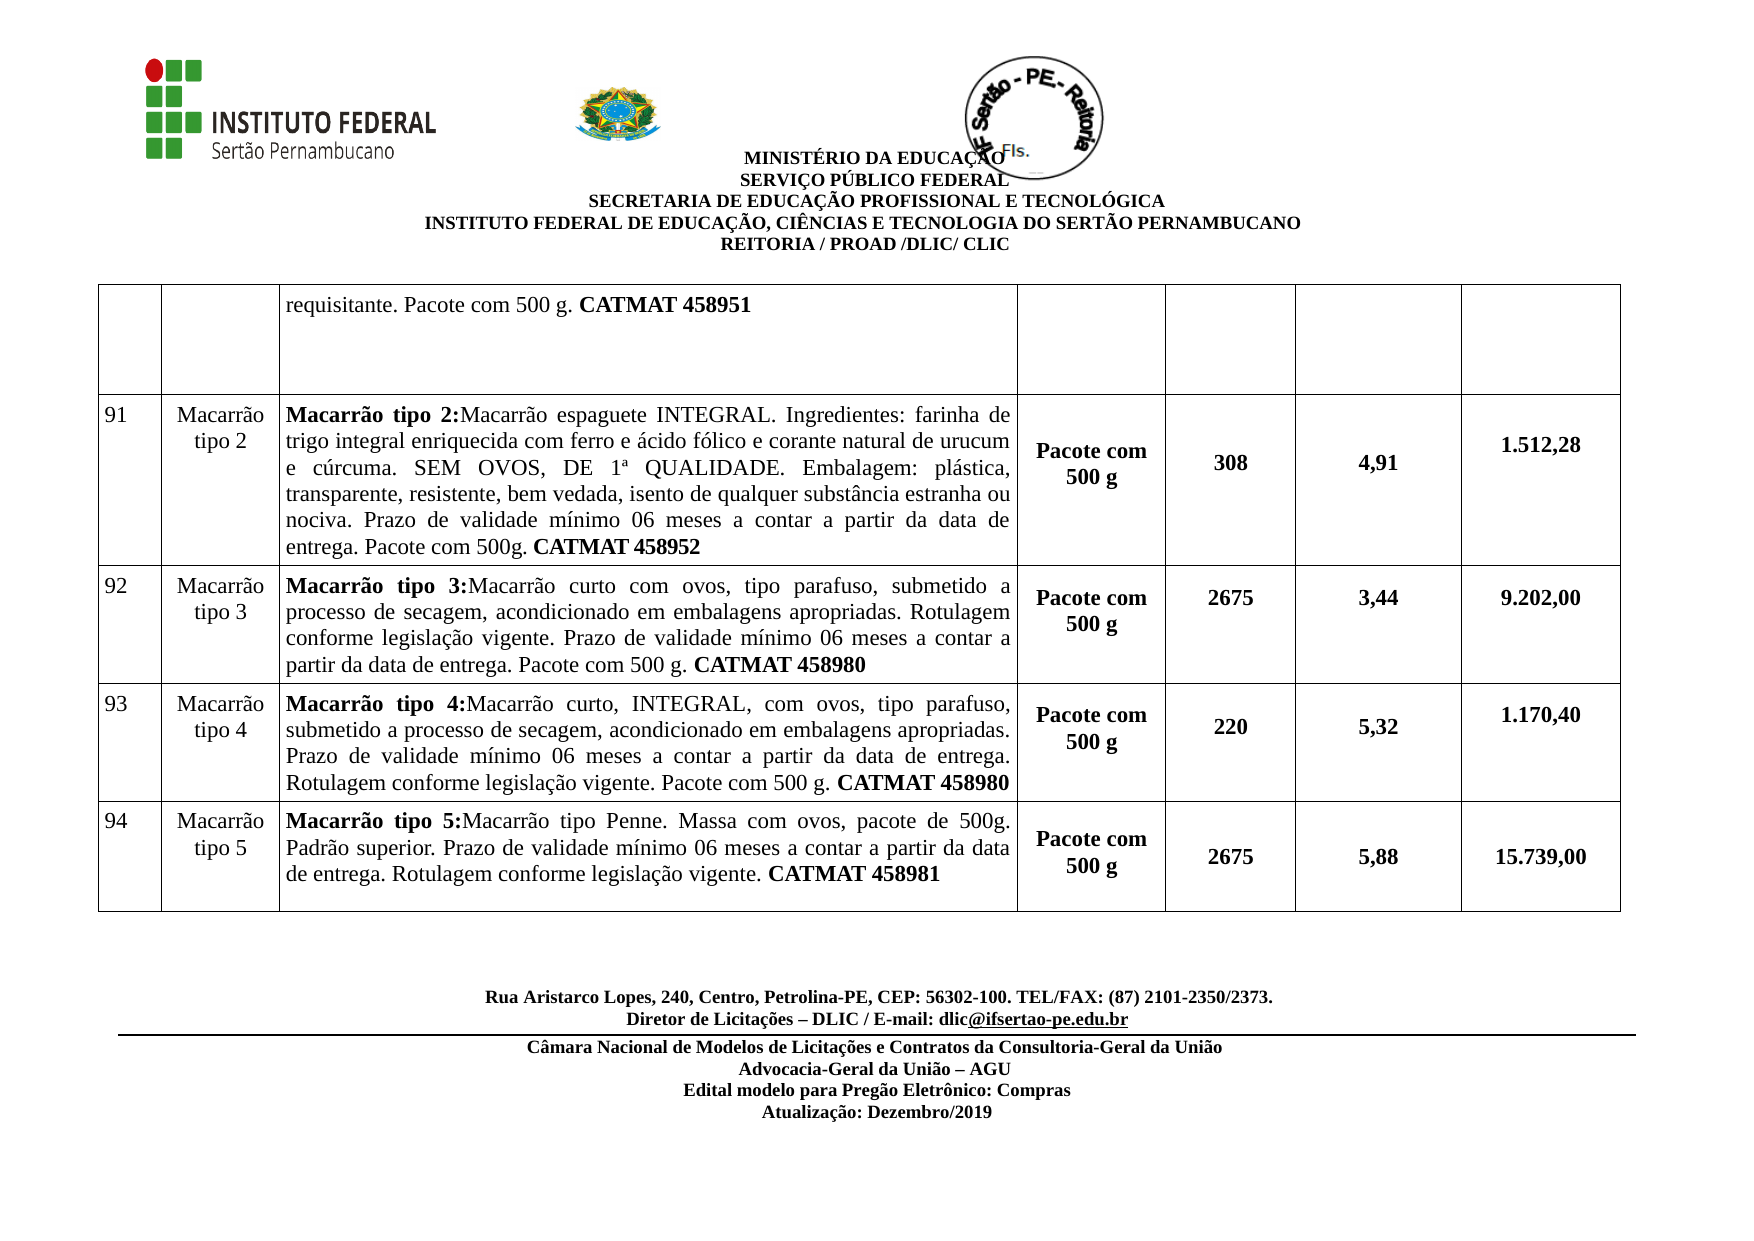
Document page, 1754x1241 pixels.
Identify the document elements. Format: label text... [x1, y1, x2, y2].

table_cell [99, 285, 161, 394]
table_cell 4,91 [1296, 395, 1461, 565]
table_cell requisitante. Pacote com 500 g. CATMAT 458951 [280, 285, 1017, 394]
table_cell Macarrão tipo 4:Macarrão curto, INTEGRAL, com ovos, tipo parafuso, submetido a processo de secagem, acondicionado em embalagens apropriadas. Prazo de validade mínimo 06 meses a contar a partir da data de entrega. Rotulagem conforme legislação vigente. Pacote com 500 g. CATMAT 458980 [280, 684, 1017, 801]
table_cell 9.202,00 [1462, 566, 1620, 683]
table_cell Macarrão tipo 2:Macarrão espaguete INTEGRAL. Ingredientes: farinha de trigo integral enriquecida com ferro e ácido fólico e corante natural de urucum e cúrcuma. SEM OVOS, DE 1ª QUALIDADE. Embalagem: plástica, transparente, resistente, bem vedada, isento de qualquer substância estranha ou nociva. Prazo de validade mínimo 06 meses a contar a partir da data de entrega. Pacote com 500g. CATMAT 458952 [280, 395, 1017, 565]
table_cell [1296, 285, 1461, 394]
picture [145, 58, 435, 159]
table_cell Macarrão tipo 5:Macarrão tipo Penne. Massa com ovos, pacote de 500g. Padrão superior. Prazo de validade mínimo 06 meses a contar a partir da data de entrega. Rotulagem conforme legislação vigente. CATMAT 458981 [280, 802, 1017, 911]
table_cell 92 [99, 566, 161, 683]
picture [575, 87, 661, 141]
table_cell 5,32 [1296, 684, 1461, 801]
table_cell Macarrão tipo 2 [162, 395, 279, 565]
table_cell Macarrão tipo 5 [162, 802, 279, 911]
table_cell 2675 [1166, 802, 1295, 911]
table_cell [1018, 285, 1165, 394]
table_cell 91 [99, 395, 161, 565]
table_cell [1462, 285, 1620, 394]
table_cell 5,88 [1296, 802, 1461, 911]
table_cell [1166, 285, 1295, 394]
table_cell Pacote com 500 g [1018, 684, 1165, 801]
picture [957, 45, 1111, 186]
table_cell Pacote com 500 g [1018, 802, 1165, 911]
table_cell Pacote com 500 g [1018, 395, 1165, 565]
table_cell 220 [1166, 684, 1295, 801]
table_cell [162, 285, 279, 394]
table_cell Macarrão tipo 4 [162, 684, 279, 801]
table_cell 308 [1166, 395, 1295, 565]
table_cell 94 [99, 802, 161, 911]
table_cell 1.512,28 [1462, 395, 1620, 565]
table_cell 15.739,00 [1462, 802, 1620, 911]
table_cell 1.170,40 [1462, 684, 1620, 801]
table_cell Macarrão tipo 3 [162, 566, 279, 683]
table_cell Macarrão tipo 3:Macarrão curto com ovos, tipo parafuso, submetido a processo de secagem, acondicionado em embalagens apropriadas. Rotulagem conforme legislação vigente. Prazo de validade mínimo 06 meses a contar a partir da data de entrega. Pacote com 500 g. CATMAT 458980 [280, 566, 1017, 683]
table_cell 2675 [1166, 566, 1295, 683]
table_cell 3,44 [1296, 566, 1461, 683]
table_cell Pacote com 500 g [1018, 566, 1165, 683]
table_cell 93 [99, 684, 161, 801]
